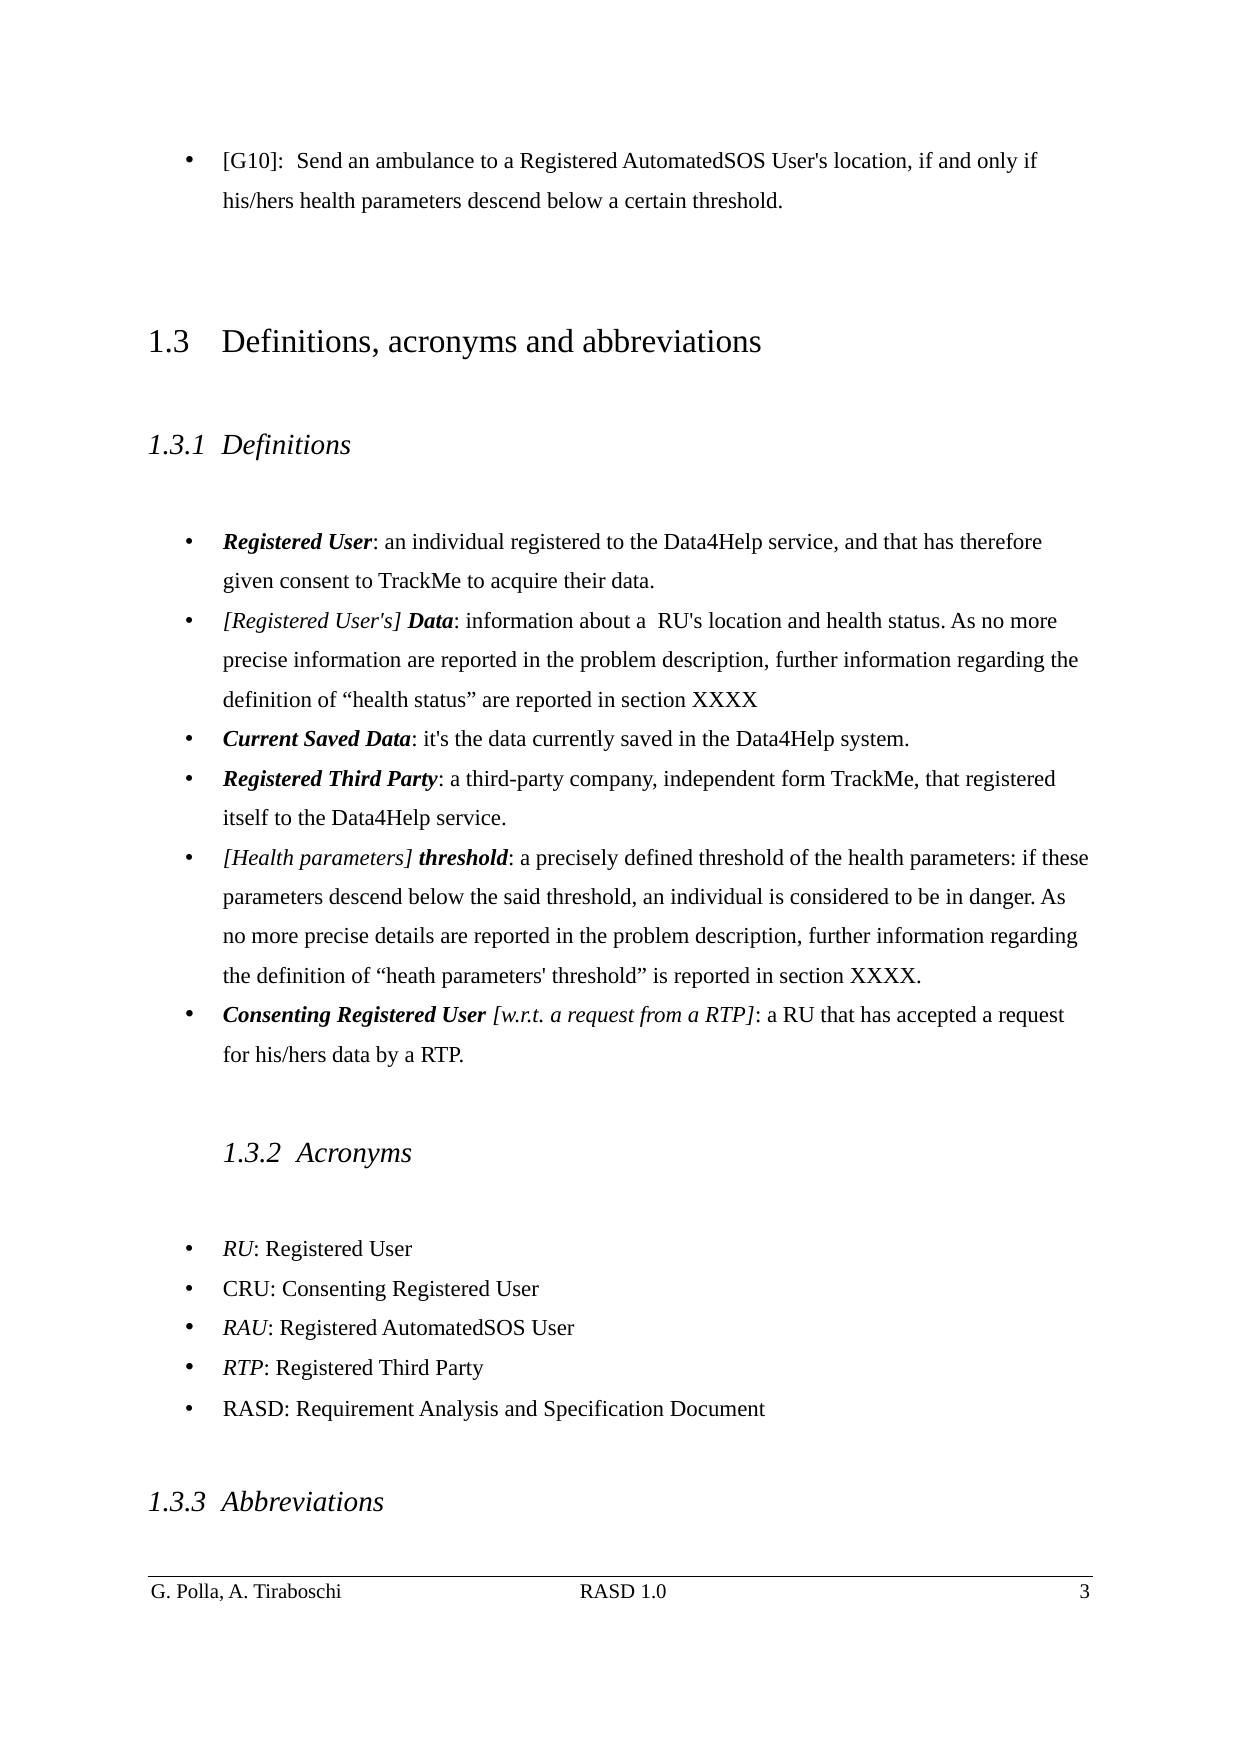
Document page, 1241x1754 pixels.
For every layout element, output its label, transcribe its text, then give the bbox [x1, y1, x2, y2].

list [G10]: Send an ambulance to a Registered AutomatedSOS User's location, if and only if his/hers health parameters descend below a certain threshold. [185, 148, 1093, 257]
list RAU: Registered AutomatedSOS User [185, 1314, 1093, 1341]
list [Registered User's] Data: information about a RU's location and health status. As no more precise information are reported in the problem description, further information regarding the definition of “health status” are reported in section XXXX [185, 607, 1093, 712]
list Registered User: an individual registered to the Data4Help service, and that has therefore given consent to TrackMe to acquire their data. [185, 528, 1093, 593]
list [Health parameters] threshold: a precisely defined threshold of the health parameters: if these parameters descend below the said threshold, an individual is considered to be in danger. As no more precise details are reported in the problem description, further information regarding the definition of “heath parameters' threshold” is reported in section XXXX. [185, 843, 1093, 988]
text 1.3.3 Abbreviations [148, 1434, 1093, 1518]
list Consenting Registered User [w.r.t. a request from a RTP]: a RU that has accepted a request for his/hers data by a RTP. 1.3.2 Acronyms [185, 1001, 1093, 1168]
list CRU: Consenting Registered User [185, 1275, 1093, 1301]
list Current Saved Data: it's the data currently saved in the Data4Help system. [185, 725, 1093, 751]
list RASD: Requirement Analysis and Specification Document [185, 1394, 1093, 1421]
list RTP: Registered Third Party [185, 1354, 1093, 1381]
text 1.3 Definitions, acronyms and abbreviations 1.3.1 Definitions [148, 322, 1093, 461]
list Registered Third Party: a third-party company, independent form TrackMe, that registered itself to the Data4Help service. [185, 764, 1093, 830]
list RU: Registered User [185, 1235, 1093, 1262]
